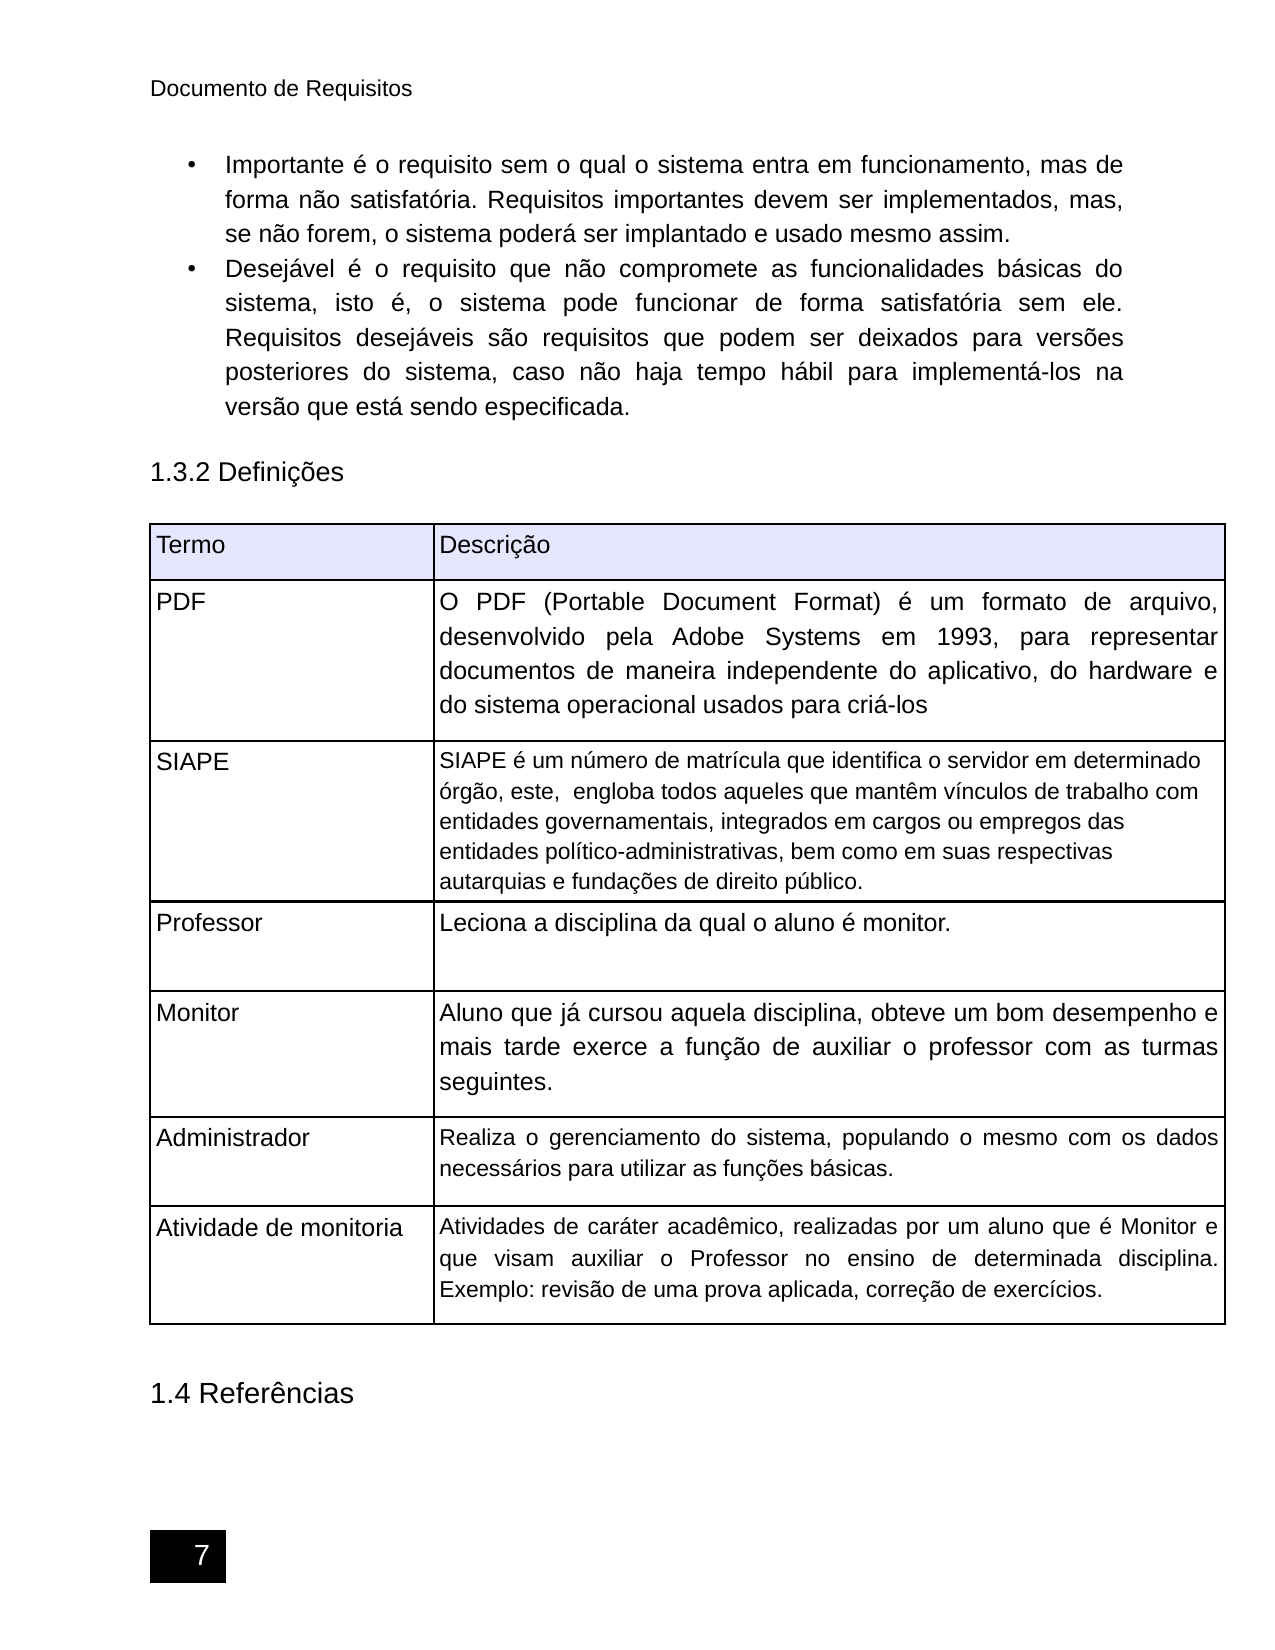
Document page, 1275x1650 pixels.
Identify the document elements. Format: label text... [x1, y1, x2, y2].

table_cell Monitor [151, 992, 433, 1116]
list Desejável é o requisito que não compromete as funcionalidades básicas do sistema, isto é, o sistema pode funcionar de forma satisfatória sem ele. Requisitos desejáveis são requisitos que podem ser deixados para versões posteriores do sistema, caso não haja tempo hábil para implementá-los na versão que está sendo especificada. [187, 253, 1125, 420]
table_cell Realiza o gerenciamento do sistema, populando o mesmo com os dados necessários para utilizar as funções básicas. [435, 1118, 1224, 1205]
table_cell Aluno que já cursou aquela disciplina, obteve um bom desempenho e mais tarde exerce a função de auxiliar o professor com as turmas seguintes. [435, 992, 1224, 1116]
table_cell Professor [151, 903, 433, 990]
list Importante é o requisito sem o qual o sistema entra em funcionamento, mas de forma não satisfatória. Requisitos importantes devem ser implementados, mas, se não forem, o sistema poderá ser implantado e usado mesmo assim. [187, 150, 1125, 248]
table_cell Leciona a disciplina da qual o aluno é monitor. [435, 903, 1224, 990]
table_cell Atividades de caráter acadêmico, realizadas por um aluno que é Monitor e que visam auxiliar o Professor no ensino de determinada disciplina. Exemplo: revisão de uma prova aplicada, correção de exercícios. [435, 1207, 1224, 1323]
table_cell Atividade de monitoria [151, 1207, 433, 1323]
table_cell O PDF (Portable Document Format) é um formato de arquivo, desenvolvido pela Adobe Systems em 1993, para representar documentos de maneira independente do aplicativo, do hardware e do sistema operacional usados para criá-los [435, 581, 1224, 739]
table_header Descrição [435, 525, 1224, 579]
subtitle 1.4 Referências [150, 1376, 1125, 1409]
table_cell SIAPE [151, 742, 433, 900]
table_cell Administrador [151, 1118, 433, 1205]
table_cell SIAPE é um número de matrícula que identifica o servidor em determinado órgão, este, engloba todos aqueles que mantêm vínculos de trabalho com entidades governamentais, integrados em cargos ou empregos das entidades político-administrativas, bem como em suas respectivas autarquias e fundações de direito público. [435, 742, 1224, 900]
text 1.3.2 Definições [150, 456, 1125, 487]
table_cell PDF [151, 581, 433, 739]
table_header Termo [151, 525, 433, 579]
